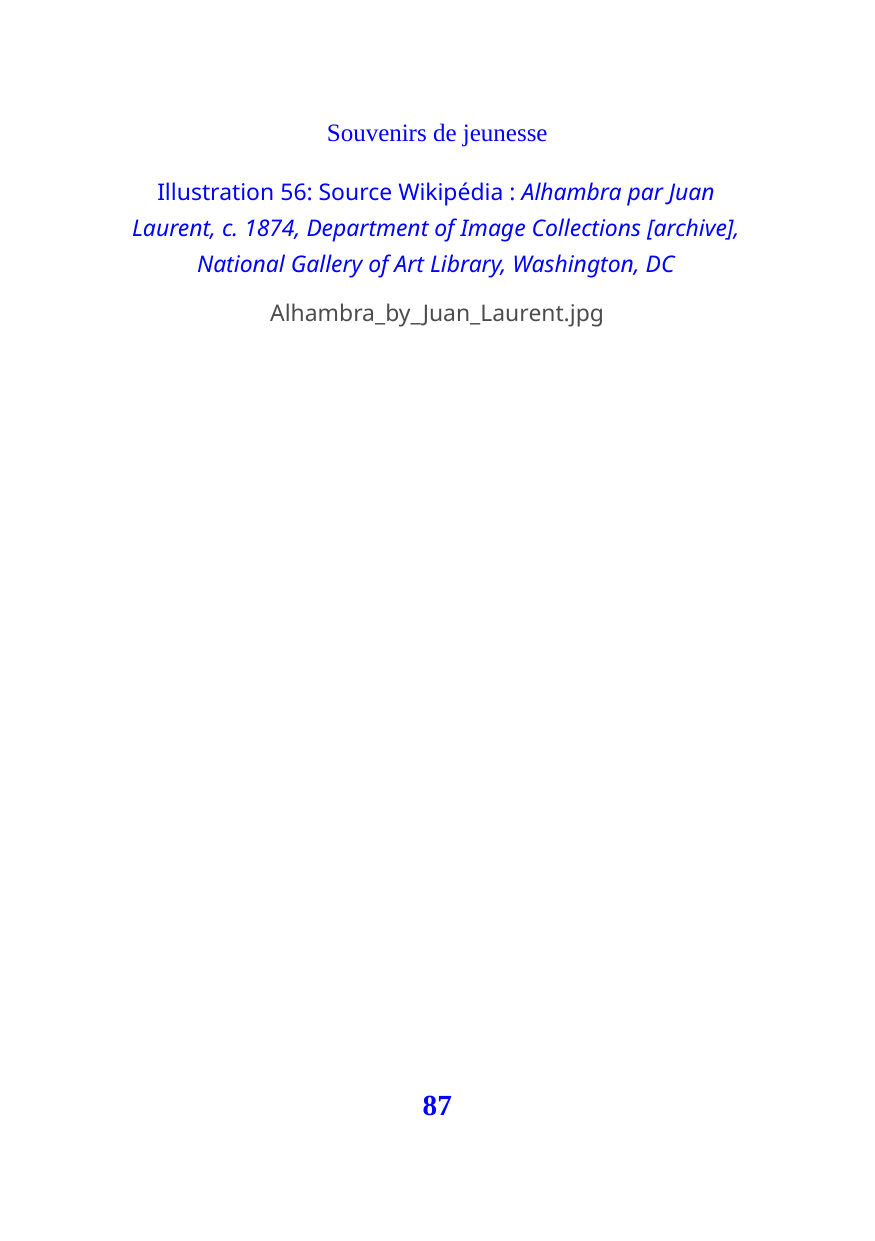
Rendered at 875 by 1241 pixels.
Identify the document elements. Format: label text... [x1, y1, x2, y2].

text Illustration 56: Source Wikipédia : Alhambra par Juan Laurent, c. 1874, Department of Image Collections [archive], National Gallery of Art Library, Washington, DC [118, 176, 756, 279]
text Alhambra_by_Juan_Laurent.jpg [118, 297, 756, 328]
